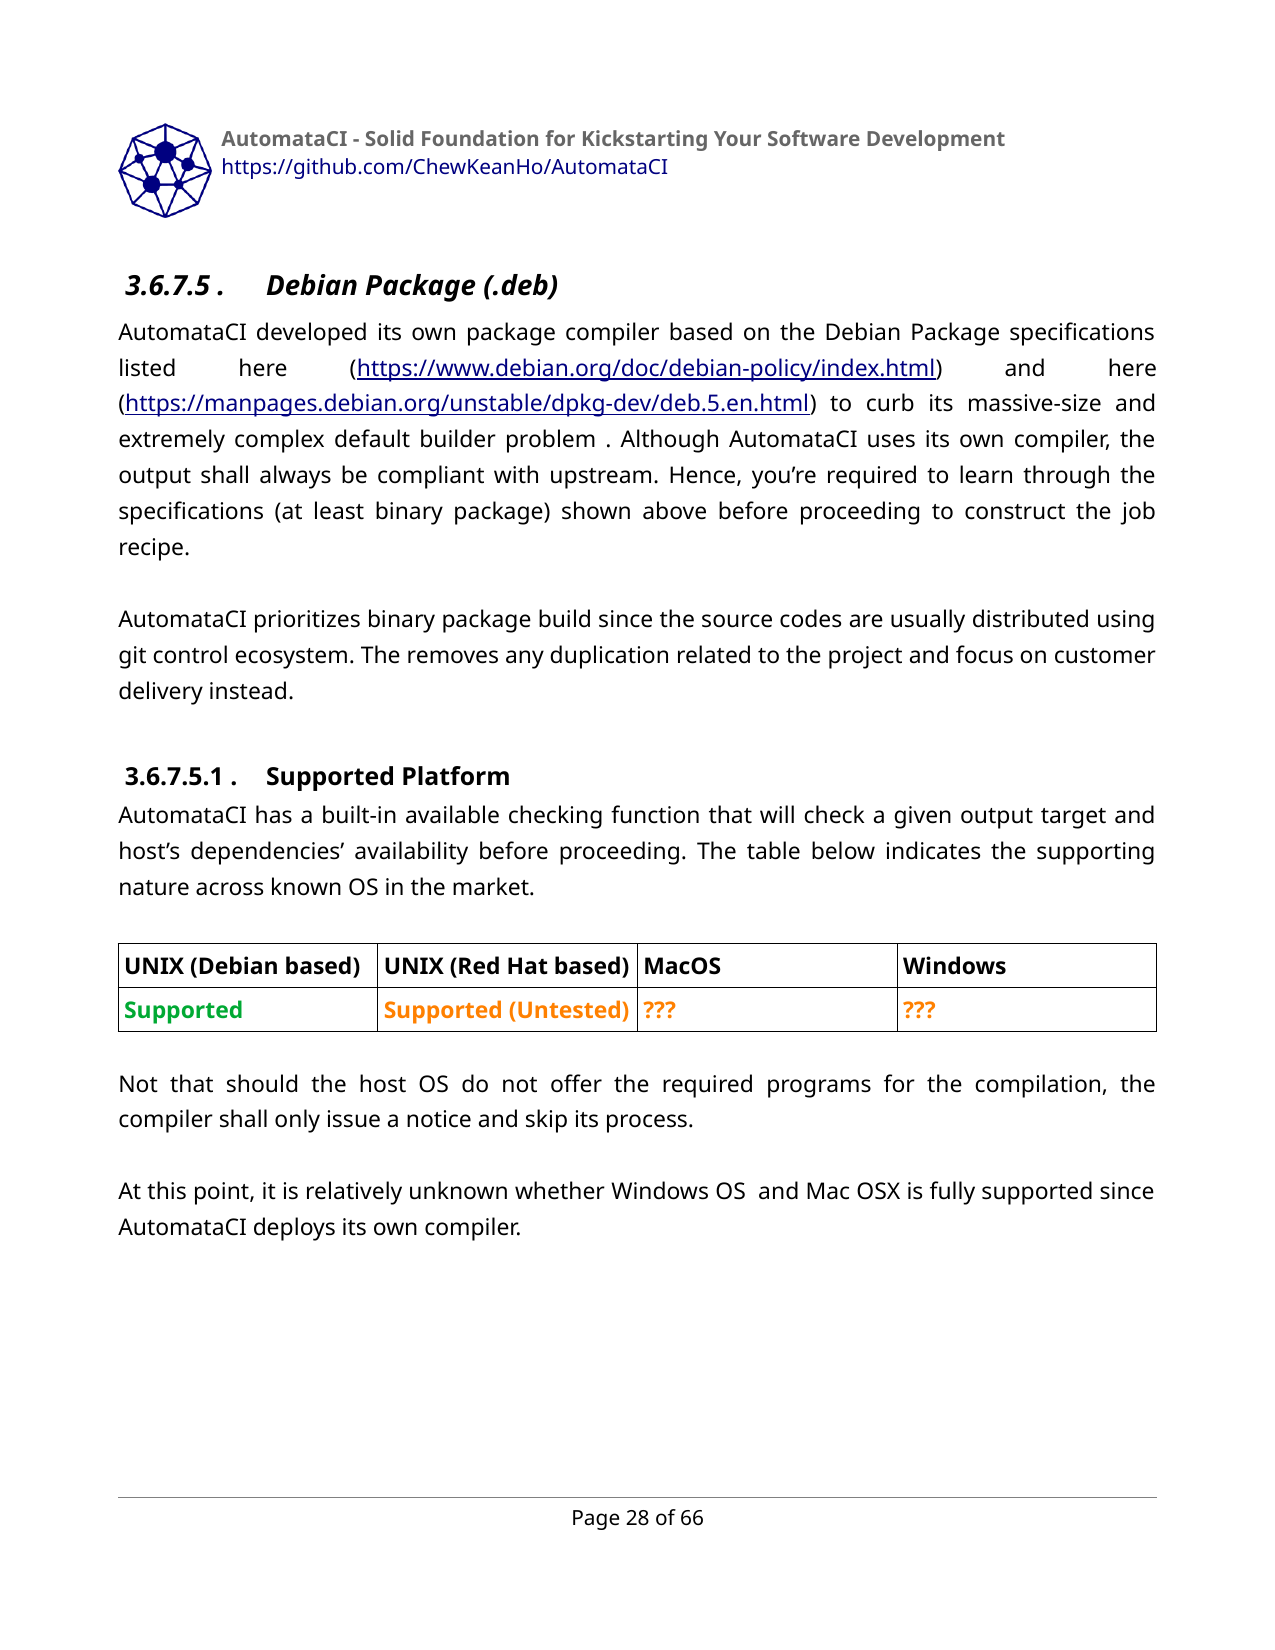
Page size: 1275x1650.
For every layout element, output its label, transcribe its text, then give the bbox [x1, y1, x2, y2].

text At this point, it is relatively unknown whether Windows OS and Mac OSX is fully supported since AutomataCI deploys its own compiler. [118, 1175, 1157, 1242]
picture [118, 123, 212, 218]
table_cell ??? [898, 988, 1156, 1031]
text AutomataCI prioritizes binary package build since the source codes are usually distributed using git control ecosystem. The removes any duplication related to the project and focus on customer delivery instead. [118, 603, 1157, 706]
table_cell Supported (Untested) [378, 988, 637, 1031]
text AutomataCI has a built-in available checking function that will check a given output target and host’s dependencies’ availability before proceeding. The table below indicates the supporting nature across known OS in the market. [118, 799, 1157, 902]
table_header MacOS [638, 944, 897, 987]
table_cell Supported [119, 988, 377, 1031]
text AutomataCI developed its own package compiler based on the Debian Package specifications listed here (https://www.debian.org/doc/debian-policy/index.html) and here (https://manpages.debian.org/unstable/dpkg-dev/deb.5.en.html) to curb its massive-size and extremely complex default builder problem . Although AutomataCI uses its own compiler, the output shall always be compliant with upstream. Hence, you’re required to learn through the specifications (at least binary package) shown above before proceeding to construct the job recipe. [118, 316, 1157, 562]
table_cell ??? [638, 988, 897, 1031]
table_header UNIX (Debian based) [119, 944, 377, 987]
subtitle Debian Package (.deb) [118, 265, 1157, 303]
text Not that should the host OS do not offer the required programs for the compilation, the compiler shall only issue a notice and skip its process. [118, 1067, 1157, 1135]
subtitle Supported Platform [118, 759, 1157, 793]
table_header Windows [898, 944, 1156, 987]
table_header UNIX (Red Hat based) [378, 944, 637, 987]
